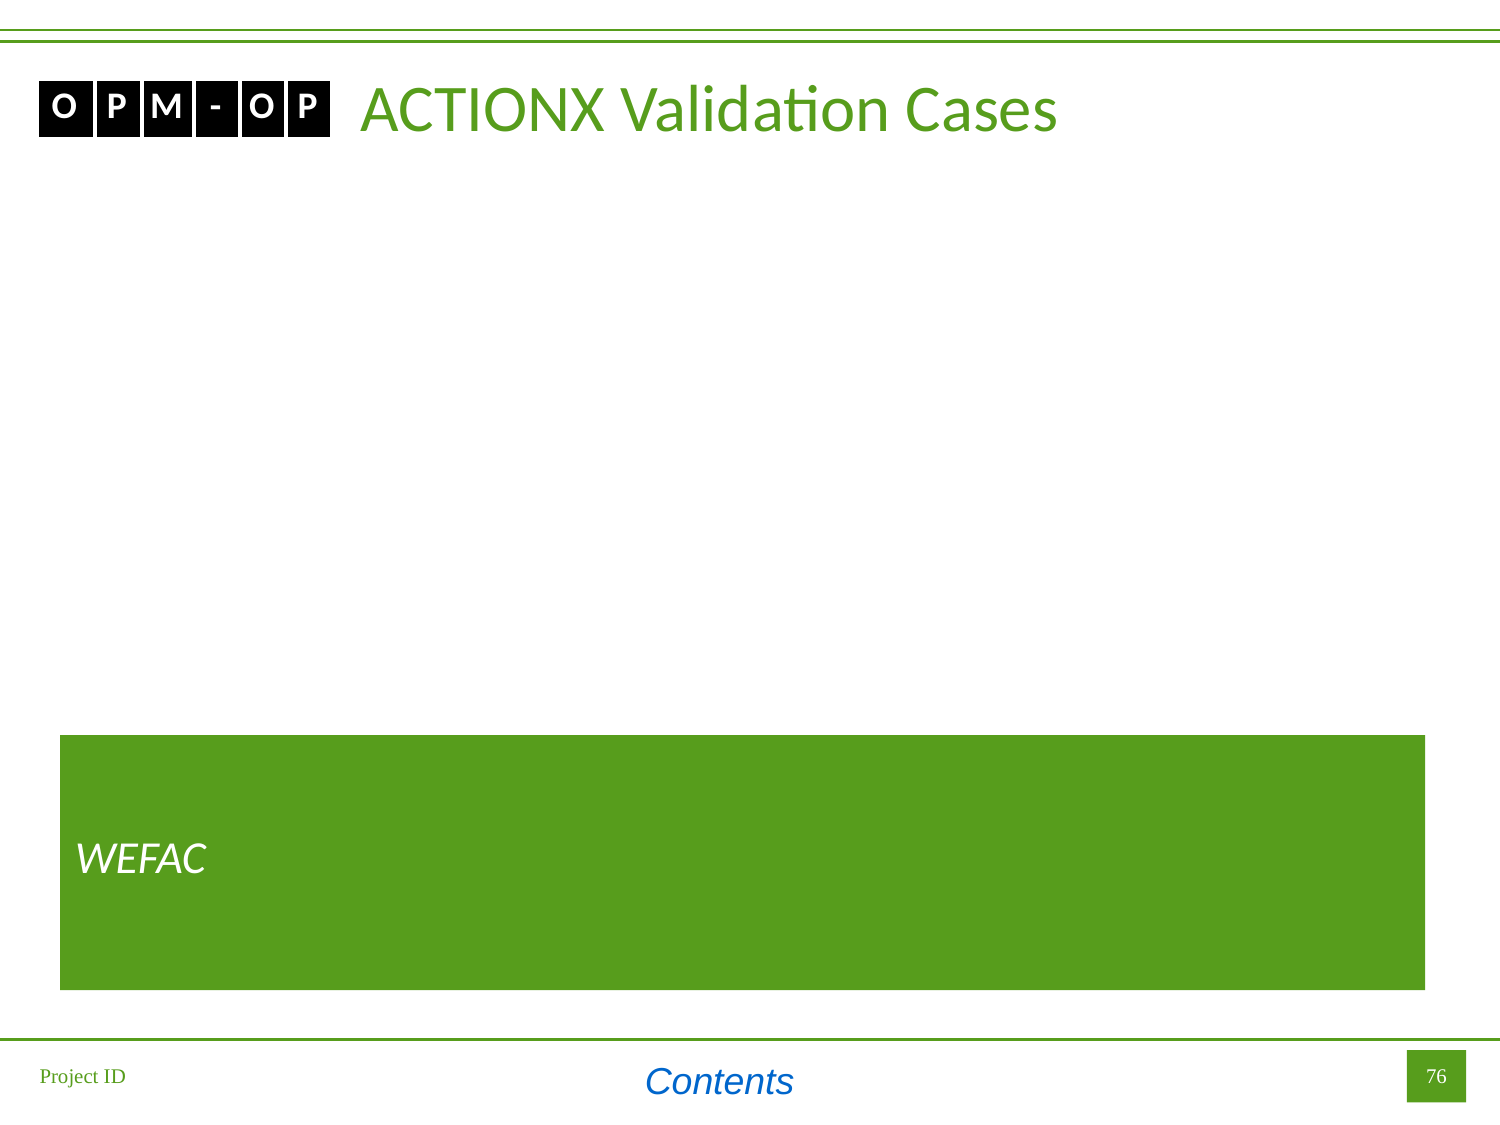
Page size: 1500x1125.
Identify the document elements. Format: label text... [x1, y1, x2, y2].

title ACTIONX Validation Cases [360, 77, 1425, 153]
list WEFAC [60, 735, 1426, 991]
